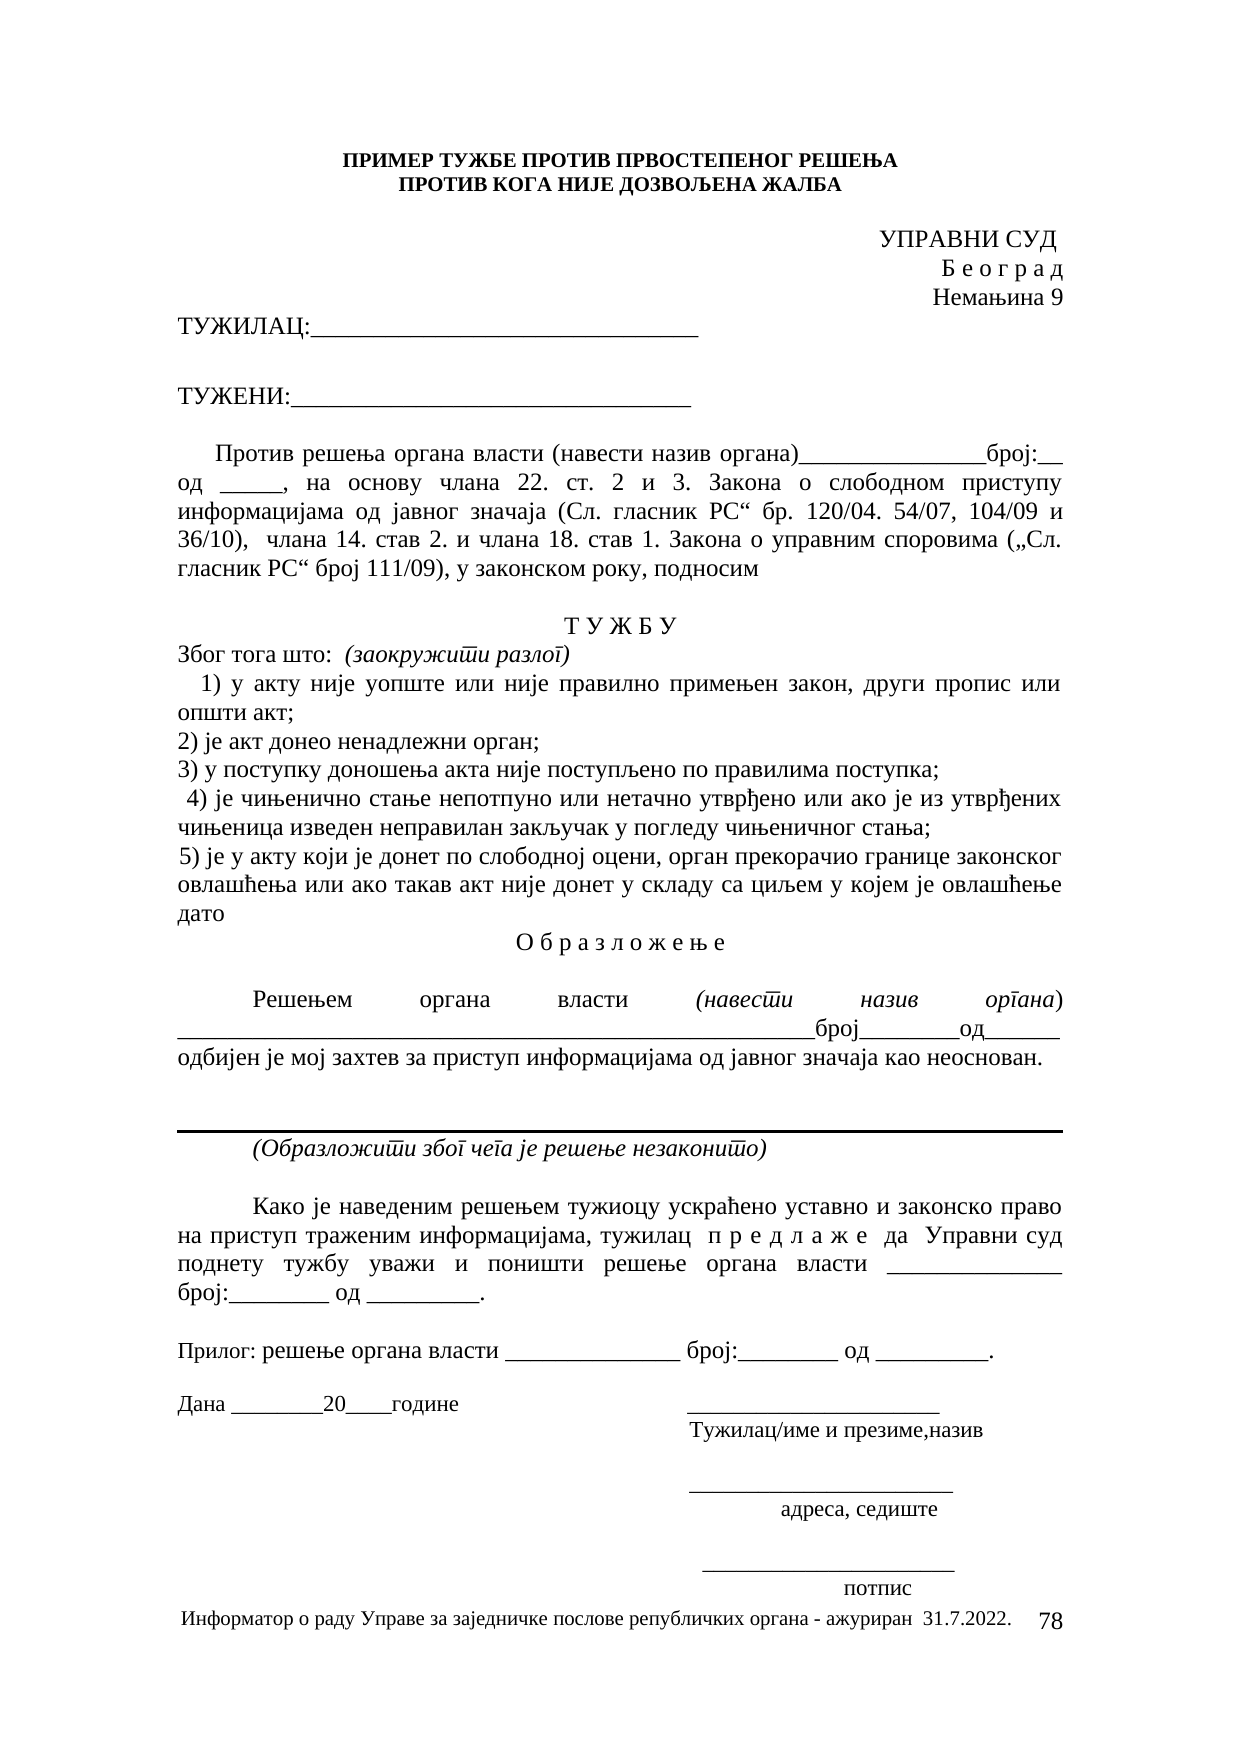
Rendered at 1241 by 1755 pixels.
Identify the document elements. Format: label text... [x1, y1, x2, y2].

text УПРАВНИ СУД [177, 224, 1063, 253]
text Прилог: решење органа власти ______________ број:________ од _________. [177, 1335, 1063, 1363]
text ПРИМЕР ТУЖБЕ ПРОТИВ ПРВОСТЕПЕНОГ РЕШЕЊА [177, 148, 1063, 172]
text О б р а з л о ж е њ е [177, 927, 1063, 956]
text 3) у поступку доношења акта није поступљено по правилима поступка; [140, 754, 1063, 783]
text 4) је чињенично стање непотпуно или нетачно утврђено или ако је из утврђених чињеница изведен неправилан закључак у погледу чињеничног стања; [140, 783, 1063, 841]
text ПРОТИВ КОГА НИЈЕ ДОЗВОЉЕНА ЖАЛБА [177, 172, 1063, 196]
text Тужилац/име и презиме,назив [215, 1416, 1063, 1443]
text ______________________ [702, 1522, 1063, 1574]
text Т У Ж Б У [177, 611, 1063, 639]
text потпис [215, 1574, 1063, 1601]
text Решењем органа власти (навести назив органа) ___________________________________________________број________од______ одбијен је мој захтев за приступ информацијама од јавног значаја као неоснован. [177, 984, 1063, 1071]
text 2) је акт донео ненадлежни орган; [140, 726, 1063, 754]
text ТУЖИЛАЦ:_______________________________ [177, 311, 1063, 339]
text Против решења органа власти (навести назив органа)_______________број:__ од _____, на основу члана 22. ст. 2 и 3. Закона о слободном приступу информацијама од јавног значаја (Сл. гласник РС“ бр. 120/04. 54/07, 104/09 и 36/10), члана 14. став 2. и члана 18. став 1. Закона о управним споровима („Сл. гласник РС“ број 111/09), у законском року, подносим [177, 438, 1063, 582]
text 5) је у акту који је донет по слободној оцени, орган прекорачио границе законског овлашћења или ако такав акт није донет у складу са циљем у којем је овлашћење дато [140, 841, 1063, 927]
text Због тога што: (заокружити разлог) [140, 639, 1063, 668]
text ТУЖЕНИ:________________________________ [177, 381, 1063, 409]
text адреса, седиште [215, 1495, 1063, 1522]
text Дана ________20____године ______________________ [177, 1390, 1063, 1416]
text _______________________ [215, 1469, 1063, 1495]
text Како је наведеним решењем тужиоцу ускраћено уставно и законско право на приступ траженим информацијама, тужилац п р е д л а ж е да Управни суд поднету тужбу уважи и поништи решење органа власти ______________ број:________ од _________. [177, 1191, 1063, 1306]
text (Образложити због чега је решење незаконито) [177, 1133, 1063, 1162]
text 1) у акту није уопште или није правилно примењен закон, други пропис или општи акт; [140, 668, 1063, 726]
text Б е о г р а д [177, 253, 1063, 282]
text Немањина 9 [215, 282, 1063, 311]
